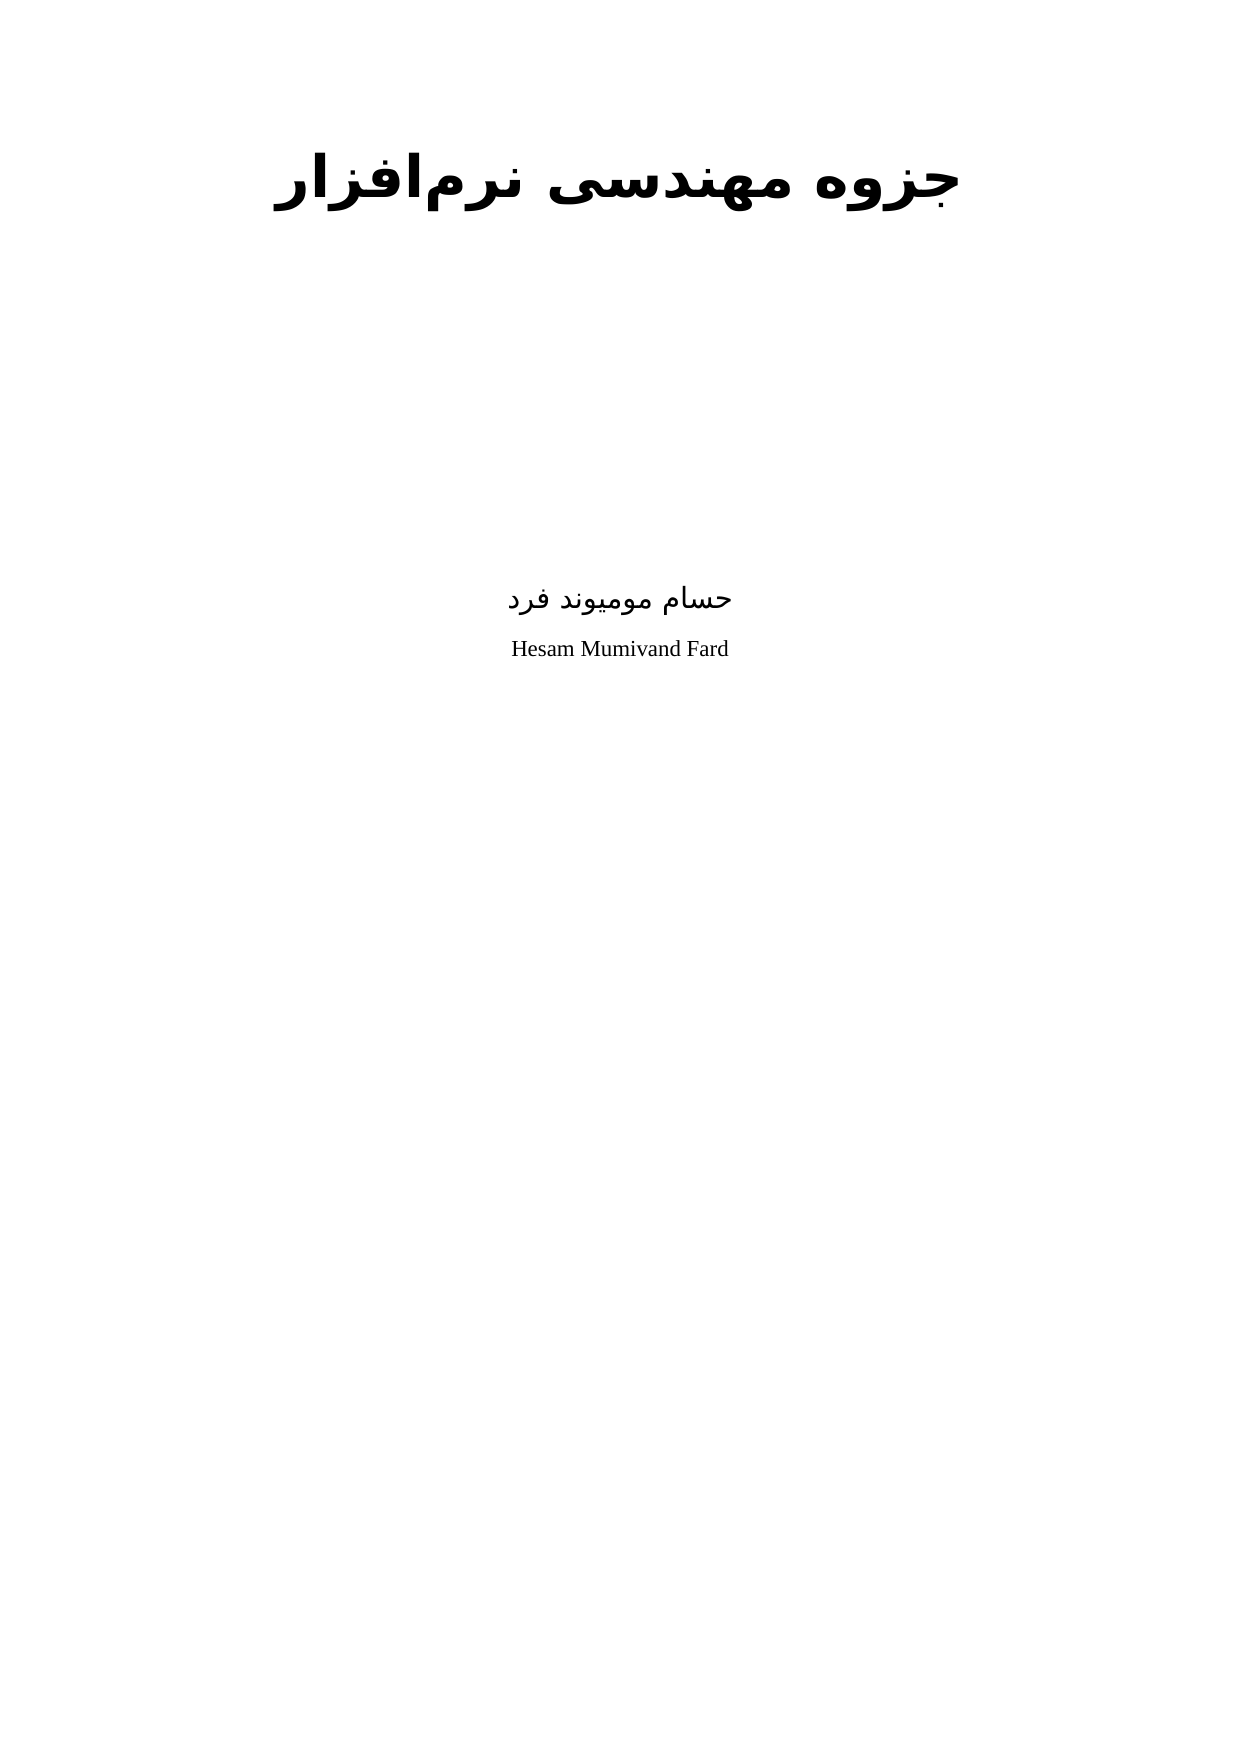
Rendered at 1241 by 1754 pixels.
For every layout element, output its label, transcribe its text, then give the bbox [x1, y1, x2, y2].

text حسام مومیوند فرد [118, 582, 1122, 616]
title جزوه مهندسی نرم‌افزار [118, 143, 1122, 211]
text Hesam Mumivand Fard [118, 635, 1122, 662]
